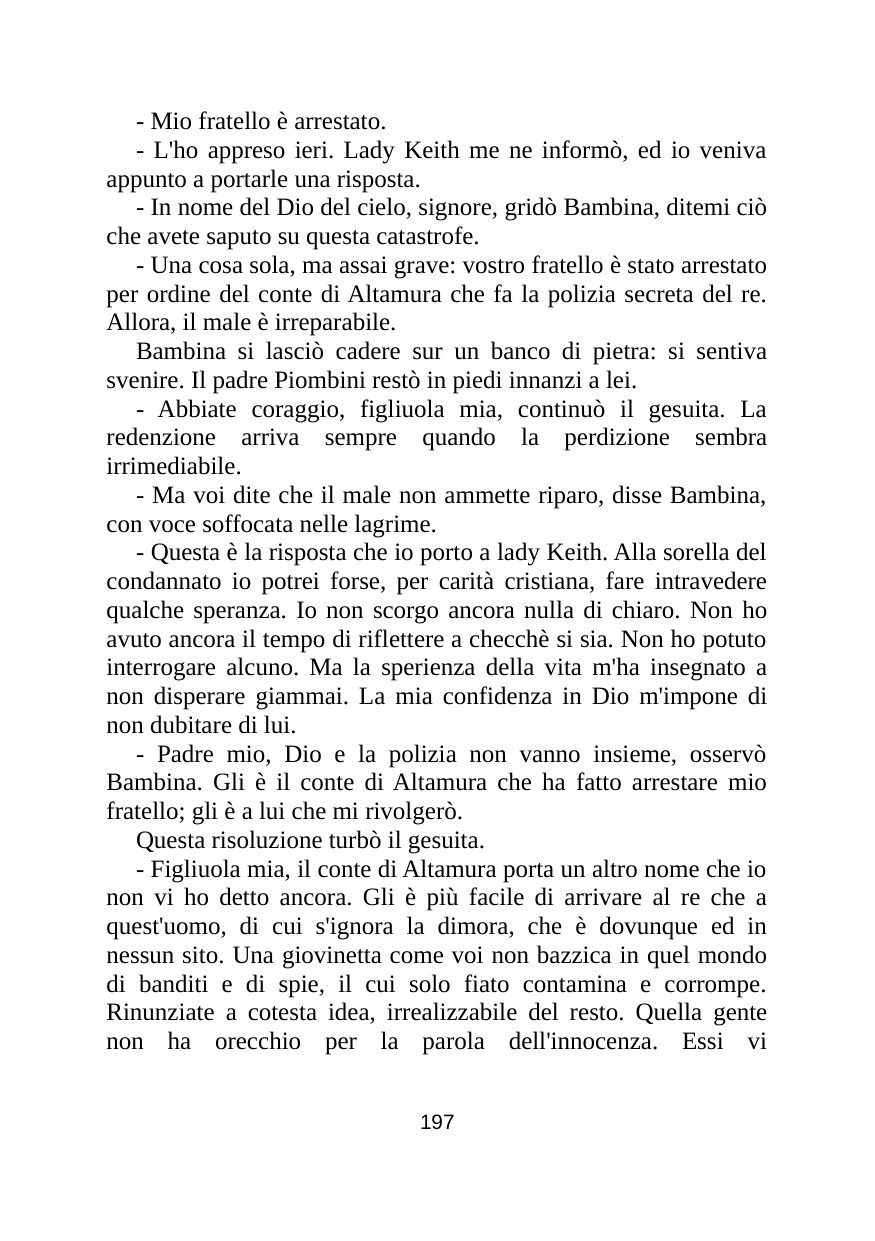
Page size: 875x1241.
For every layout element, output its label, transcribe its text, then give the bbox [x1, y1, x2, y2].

text - Questa è la risposta che io porto a lady Keith. Alla sorella del condannato io potrei forse, per carità cristiana, fare intravedere qualche speranza. Io non scorgo ancora nulla di chiaro. Non ho avuto ancora il tempo di riflettere a checchè si sia. Non ho potuto interrogare alcuno. Ma la sperienza della vita m'ha insegnato a non disperare giammai. La mia confidenza in Dio m'impone di non dubitare di lui. [106, 537, 768, 739]
text - Padre mio, Dio e la polizia non vanno insieme, osservò Bambina. Gli è il conte di Altamura che ha fatto arrestare mio fratello; gli è a lui che mi rivolgerò. [106, 739, 768, 825]
text - Ma voi dite che il male non ammette riparo, disse Bambina, con voce soffocata nelle lagrime. [106, 480, 768, 537]
text - L'ho appreso ieri. Lady Keith me ne informò, ed io veniva appunto a portarle una risposta. [106, 135, 768, 192]
text - Una cosa sola, ma assai grave: vostro fratello è stato arrestato per ordine del conte di Altamura che fa la polizia secreta del re. Allora, il male è irreparabile. [106, 250, 768, 336]
text Bambina si lasciò cadere sur un banco di pietra: si sentiva svenire. Il padre Piombini restò in piedi innanzi a lei. [106, 336, 768, 394]
text - Abbiate coraggio, figliuola mia, continuò il gesuita. La redenzione arriva sempre quando la perdizione sembra irrimediabile. [106, 394, 768, 480]
text - In nome del Dio del cielo, signore, gridò Bambina, ditemi ciò che avete saputo su questa catastrofe. [106, 192, 768, 250]
text - Mio fratello è arrestato. [106, 106, 768, 135]
text Questa risoluzione turbò il gesuita. [106, 825, 768, 854]
text - Figliuola mia, il conte di Altamura porta un altro nome che io non vi ho detto ancora. Gli è più facile di arrivare al re che a quest'uomo, di cui s'ignora la dimora, che è dovunque ed in nessun sito. Una giovinetta come voi non bazzica in quel mondo di banditi e di spie, il cui solo fiato contamina e corrompe. Rinunziate a cotesta idea, irrealizzabile del resto. Quella gente non ha orecchio per la parola dell'innocenza. Essi vi [106, 854, 768, 1055]
